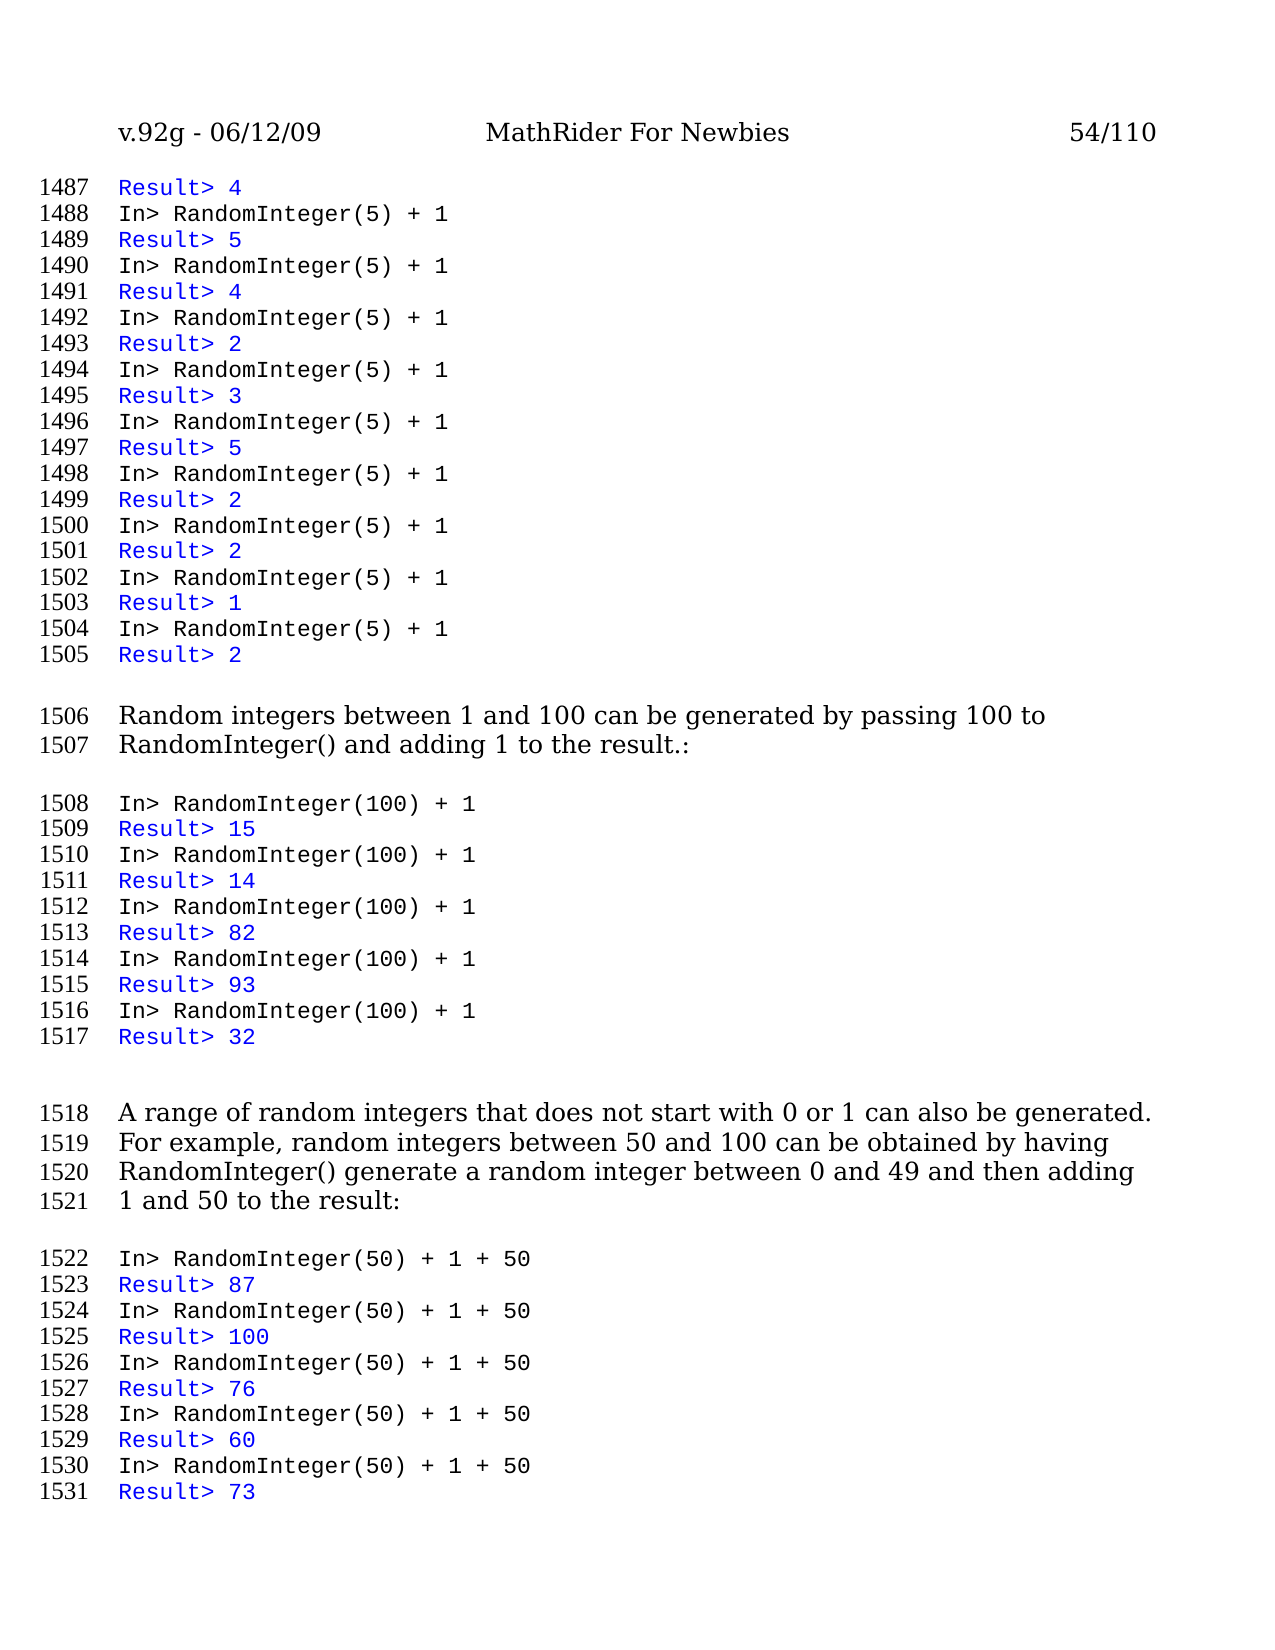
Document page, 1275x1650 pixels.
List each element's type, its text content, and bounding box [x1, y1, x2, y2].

text Result> 2 [118, 488, 1157, 514]
text Result> 82 [118, 922, 1157, 947]
text Result> 3 [118, 384, 1157, 410]
text In> RandomInteger(5) + 1 [118, 203, 1157, 229]
text Result> 1 [118, 592, 1157, 618]
text In> RandomInteger(5) + 1 [118, 566, 1157, 592]
text In> RandomInteger(5) + 1 [118, 514, 1157, 540]
text A range of random integers that does not start with 0 or 1 can also be generated. For example, random integers between 50 and 100 can be obtained by having RandomInteger() generate a random integer between 0 and 49 and then adding 1 and 50 to the result: [118, 1098, 1157, 1215]
text In> RandomInteger(50) + 1 + 50 [118, 1247, 1157, 1273]
text In> RandomInteger(5) + 1 [118, 618, 1157, 644]
text Result> 76 [118, 1377, 1157, 1403]
text Result> 4 [118, 177, 1157, 203]
text Result> 93 [118, 973, 1157, 999]
text Result> 2 [118, 644, 1157, 669]
text In> RandomInteger(100) + 1 [118, 844, 1157, 870]
text In> RandomInteger(50) + 1 + 50 [118, 1455, 1157, 1481]
text Result> 15 [118, 818, 1157, 844]
text Result> 5 [118, 436, 1157, 462]
text Result> 2 [118, 332, 1157, 358]
text Result> 73 [118, 1481, 1157, 1507]
text Result> 60 [118, 1429, 1157, 1455]
text Result> 4 [118, 281, 1157, 306]
text In> RandomInteger(100) + 1 [118, 896, 1157, 922]
text Result> 87 [118, 1273, 1157, 1299]
text In> RandomInteger(100) + 1 [118, 792, 1157, 818]
text Result> 2 [118, 540, 1157, 566]
text Random integers between 1 and 100 can be generated by passing 100 to RandomInteger() and adding 1 to the result.: [118, 702, 1157, 760]
text In> RandomInteger(50) + 1 + 50 [118, 1403, 1157, 1429]
text In> RandomInteger(100) + 1 [118, 999, 1157, 1025]
text In> RandomInteger(50) + 1 + 50 [118, 1351, 1157, 1377]
text In> RandomInteger(100) + 1 [118, 947, 1157, 973]
text In> RandomInteger(5) + 1 [118, 306, 1157, 332]
text Result> 32 [118, 1025, 1157, 1051]
text Result> 100 [118, 1325, 1157, 1351]
text In> RandomInteger(5) + 1 [118, 462, 1157, 488]
text Result> 5 [118, 229, 1157, 254]
text In> RandomInteger(5) + 1 [118, 358, 1157, 384]
text In> RandomInteger(5) + 1 [118, 410, 1157, 436]
text In> RandomInteger(50) + 1 + 50 [118, 1299, 1157, 1325]
text In> RandomInteger(5) + 1 [118, 254, 1157, 281]
text Result> 14 [118, 870, 1157, 896]
